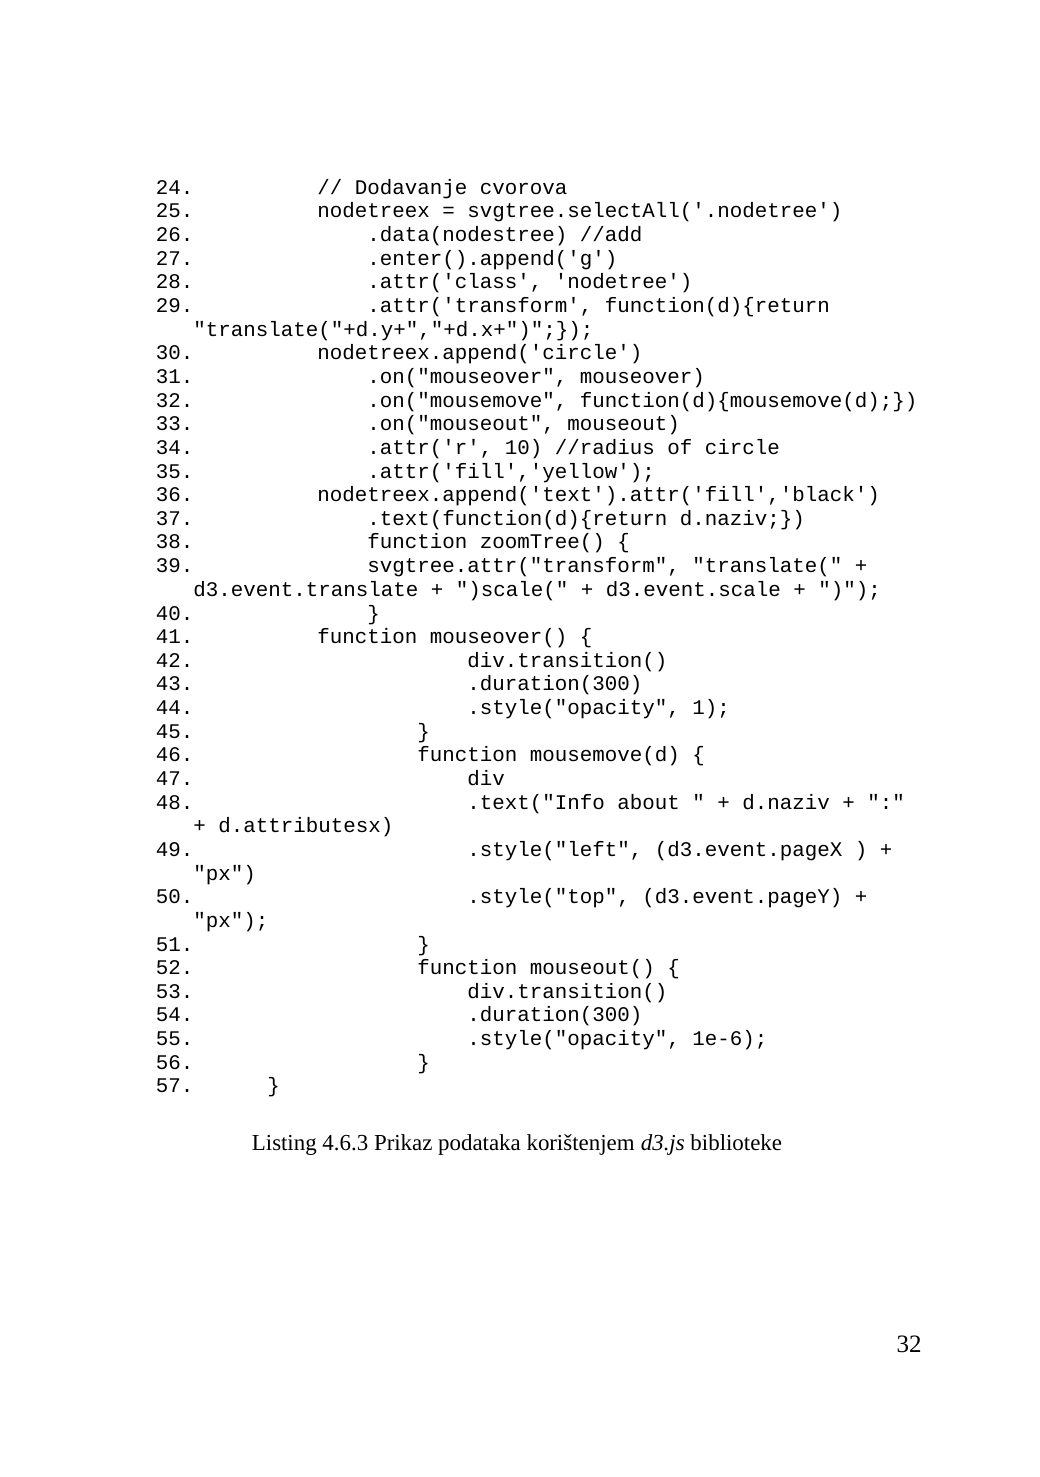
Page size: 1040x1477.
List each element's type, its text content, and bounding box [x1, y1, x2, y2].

list } [156, 1052, 921, 1075]
list .style("opacity", 1e-6); [156, 1028, 921, 1052]
list nodetreex.append('text').attr('fill','black') [156, 484, 921, 508]
list div.transition() [156, 650, 921, 673]
list .style("opacity", 1); [156, 697, 921, 721]
list function mouseout() { [156, 957, 921, 981]
list div [156, 768, 921, 792]
list .on("mouseover", mouseover) [156, 366, 921, 390]
list div.transition() [156, 981, 921, 1004]
list .text(function(d){return d.naziv;}) [156, 508, 921, 532]
list .duration(300) [156, 1004, 921, 1028]
list .on("mousemove", function(d){mousemove(d);}) [156, 390, 921, 413]
list .attr('r', 10) //radius of circle [156, 437, 921, 461]
list .style("left", (d3.event.pageX ) + "px") [156, 839, 921, 886]
list .on("mouseout", mouseout) [156, 413, 921, 437]
text Listing 4.6.3 Prikaz podataka korištenjem d3.js biblioteke [118, 1128, 921, 1155]
list } [156, 1075, 921, 1099]
list .duration(300) [156, 673, 921, 697]
list } [156, 721, 921, 744]
list .data(nodestree) //add [156, 224, 921, 248]
list svgtree.attr("transform", "translate(" + d3.event.translate + ")scale(" + d3.event.scale + ")"); [156, 555, 921, 602]
list function mousemove(d) { [156, 744, 921, 768]
list // Dodavanje cvorova [156, 177, 921, 201]
list .style("top", (d3.event.pageY) + "px"); [156, 886, 921, 933]
list .attr('fill','yellow'); [156, 461, 921, 484]
list nodetreex = svgtree.selectAll('.nodetree') [156, 201, 921, 224]
list .enter().append('g') [156, 248, 921, 271]
list .text("Info about " + d.naziv + ":" + d.attributesx) [156, 792, 921, 839]
list .attr('class', 'nodetree') [156, 271, 921, 295]
list function zoomTree() { [156, 532, 921, 555]
list .attr('transform', function(d){return "translate("+d.y+","+d.x+")";}); [156, 295, 921, 342]
list } [156, 933, 921, 957]
list nodetreex.append('circle') [156, 342, 921, 366]
list function mouseover() { [156, 626, 921, 650]
list } [156, 602, 921, 626]
